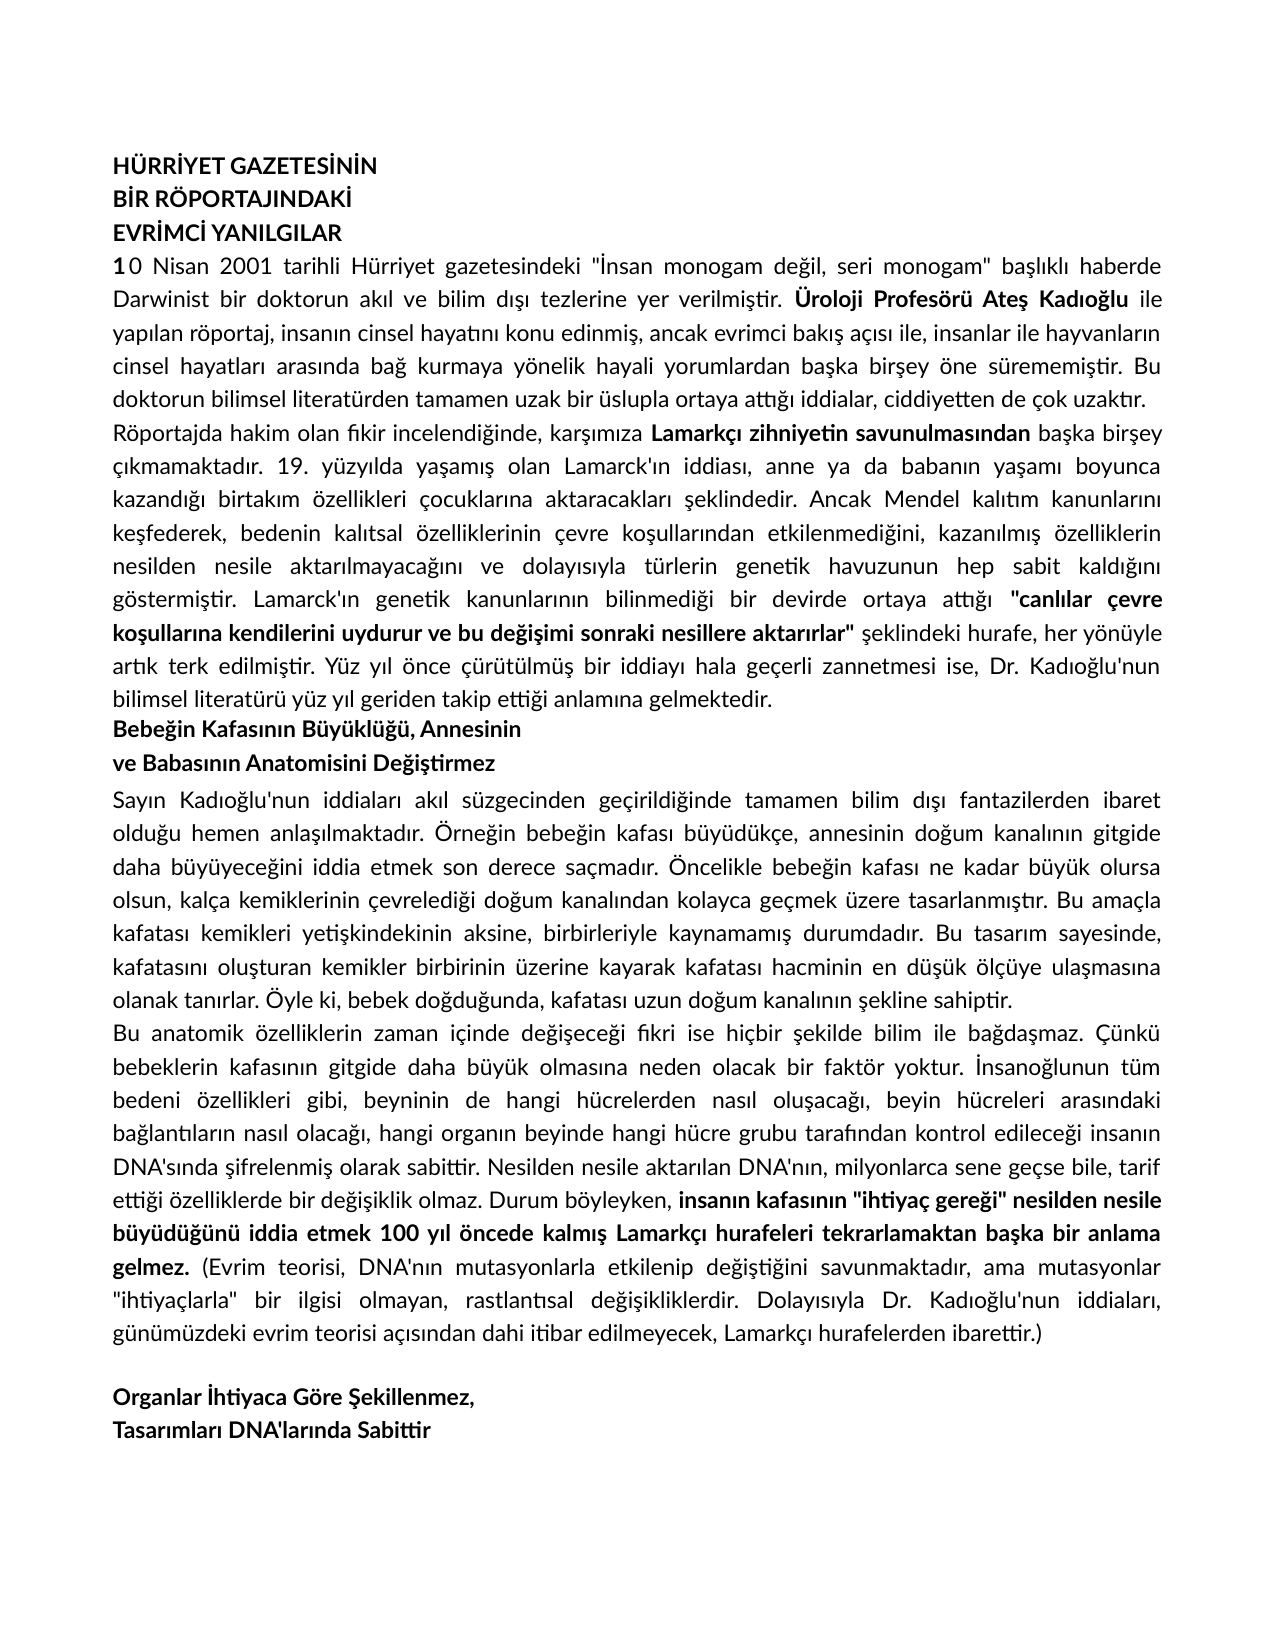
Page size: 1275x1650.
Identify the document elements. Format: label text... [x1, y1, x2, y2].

text Röportajda hakim olan fikir incelendiğinde, karşımıza Lamarkçı zihniyetin savunulmasından başka birşey çıkmamaktadır. 19. yüzyılda yaşamış olan Lamarck'ın iddiası, anne ya da babanın yaşamı boyunca kazandığı birtakım özellikleri çocuklarına aktaracakları şeklindedir. Ancak Mendel kalıtım kanunlarını keşfederek, bedenin kalıtsal özelliklerinin çevre koşullarından etkilenmediğini, kazanılmış özelliklerin nesilden nesile aktarılmayacağını ve dolayısıyla türlerin genetik havuzunun hep sabit kaldığını göstermiştir. Lamarck'ın genetik kanunlarının bilinmediği bir devirde ortaya attığı "canlılar çevre koşullarına kendilerini uydurur ve bu değişimi sonraki nesillere aktarırlar" şeklindeki hurafe, her yönüyle artık terk edilmiştir. Yüz yıl önce çürütülmüş bir iddiayı hala geçerli zannetmesi ise, Dr. Kadıoğlu'nun bilimsel literatürü yüz yıl geriden takip ettiği anlamına gelmektedir. [112, 414, 1162, 714]
text Bebeğin Kafasının Büyüklüğü, Annesinin [112, 714, 1162, 743]
text Tasarımları DNA'larında Sabittir [112, 1415, 1162, 1444]
text Bu anatomik özelliklerin zaman içinde değişeceği fikri ise hiçbir şekilde bilim ile bağdaşmaz. Çünkü bebeklerin kafasının gitgide daha büyük olmasına neden olacak bir faktör yoktur. İnsanoğlunun tüm bedeni özellikleri gibi, beyninin de hangi hücrelerden nasıl oluşacağı, beyin hücreleri arasındaki bağlantıların nasıl olacağı, hangi organın beyinde hangi hücre grubu tarafından kontrol edileceği insanın DNA'sında şifrelenmiş olarak sabittir. Nesilden nesile aktarılan DNA'nın, milyonlarca sene geçse bile, tarif ettiği özelliklerde bir değişiklik olmaz. Durum böyleyken, insanın kafasının "ihtiyaç gereği" nesilden nesile büyüdüğünü iddia etmek 100 yıl öncede kalmış Lamarkçı hurafeleri tekrarlamaktan başka bir anlama gelmez. (Evrim teorisi, DNA'nın mutasyonlarla etkilenip değiştiğini savunmaktadır, ama mutasyonlar "ihtiyaçlarla" bir ilgisi olmayan, rastlantısal değişikliklerdir. Dolayısıyla Dr. Kadıoğlu'nun iddiaları, günümüzdeki evrim teorisi açısından dahi itibar edilmeyecek, Lamarkçı hurafelerden ibarettir.) [112, 1015, 1162, 1348]
text BİR RÖPORTAJINDAKİ [112, 181, 1162, 214]
text EVRİMCİ YANILGILAR [112, 214, 1162, 248]
text ve Babasının Anatomisini Değiştirmez [112, 748, 1162, 777]
text HÜRRİYET GAZETESİNİN [112, 148, 1162, 181]
text Organlar İhtiyaca Göre Şekillenmez, [112, 1382, 1162, 1411]
text Sayın Kadıoğlu'nun iddiaları akıl süzgecinden geçirildiğinde tamamen bilim dışı fantazilerden ibaret olduğu hemen anlaşılmaktadır. Örneğin bebeğin kafası büyüdükçe, annesinin doğum kanalının gitgide daha büyüyeceğini iddia etmek son derece saçmadır. Öncelikle bebeğin kafası ne kadar büyük olursa olsun, kalça kemiklerinin çevrelediği doğum kanalından kolayca geçmek üzere tasarlanmıştır. Bu amaçla kafatası kemikleri yetişkindekinin aksine, birbirleriyle kaynamamış durumdadır. Bu tasarım sayesinde, kafatasını oluşturan kemikler birbirinin üzerine kayarak kafatası hacminin en düşük ölçüye ulaşmasına olanak tanırlar. Öyle ki, bebek doğduğunda, kafatası uzun doğum kanalının şekline sahiptir. [112, 782, 1162, 1015]
text 10 Nisan 2001 tarihli Hürriyet gazetesindeki "İnsan monogam değil, seri monogam" başlıklı haberde Darwinist bir doktorun akıl ve bilim dışı tezlerine yer verilmiştir. Üroloji Profesörü Ateş Kadıoğlu ile yapılan röportaj, insanın cinsel hayatını konu edinmiş, ancak evrimci bakış açısı ile, insanlar ile hayvanların cinsel hayatları arasında bağ kurmaya yönelik hayali yorumlardan başka birşey öne sürememiştir. Bu doktorun bilimsel literatürden tamamen uzak bir üslupla ortaya attığı iddialar, ciddiyetten de çok uzaktır. [112, 248, 1162, 414]
